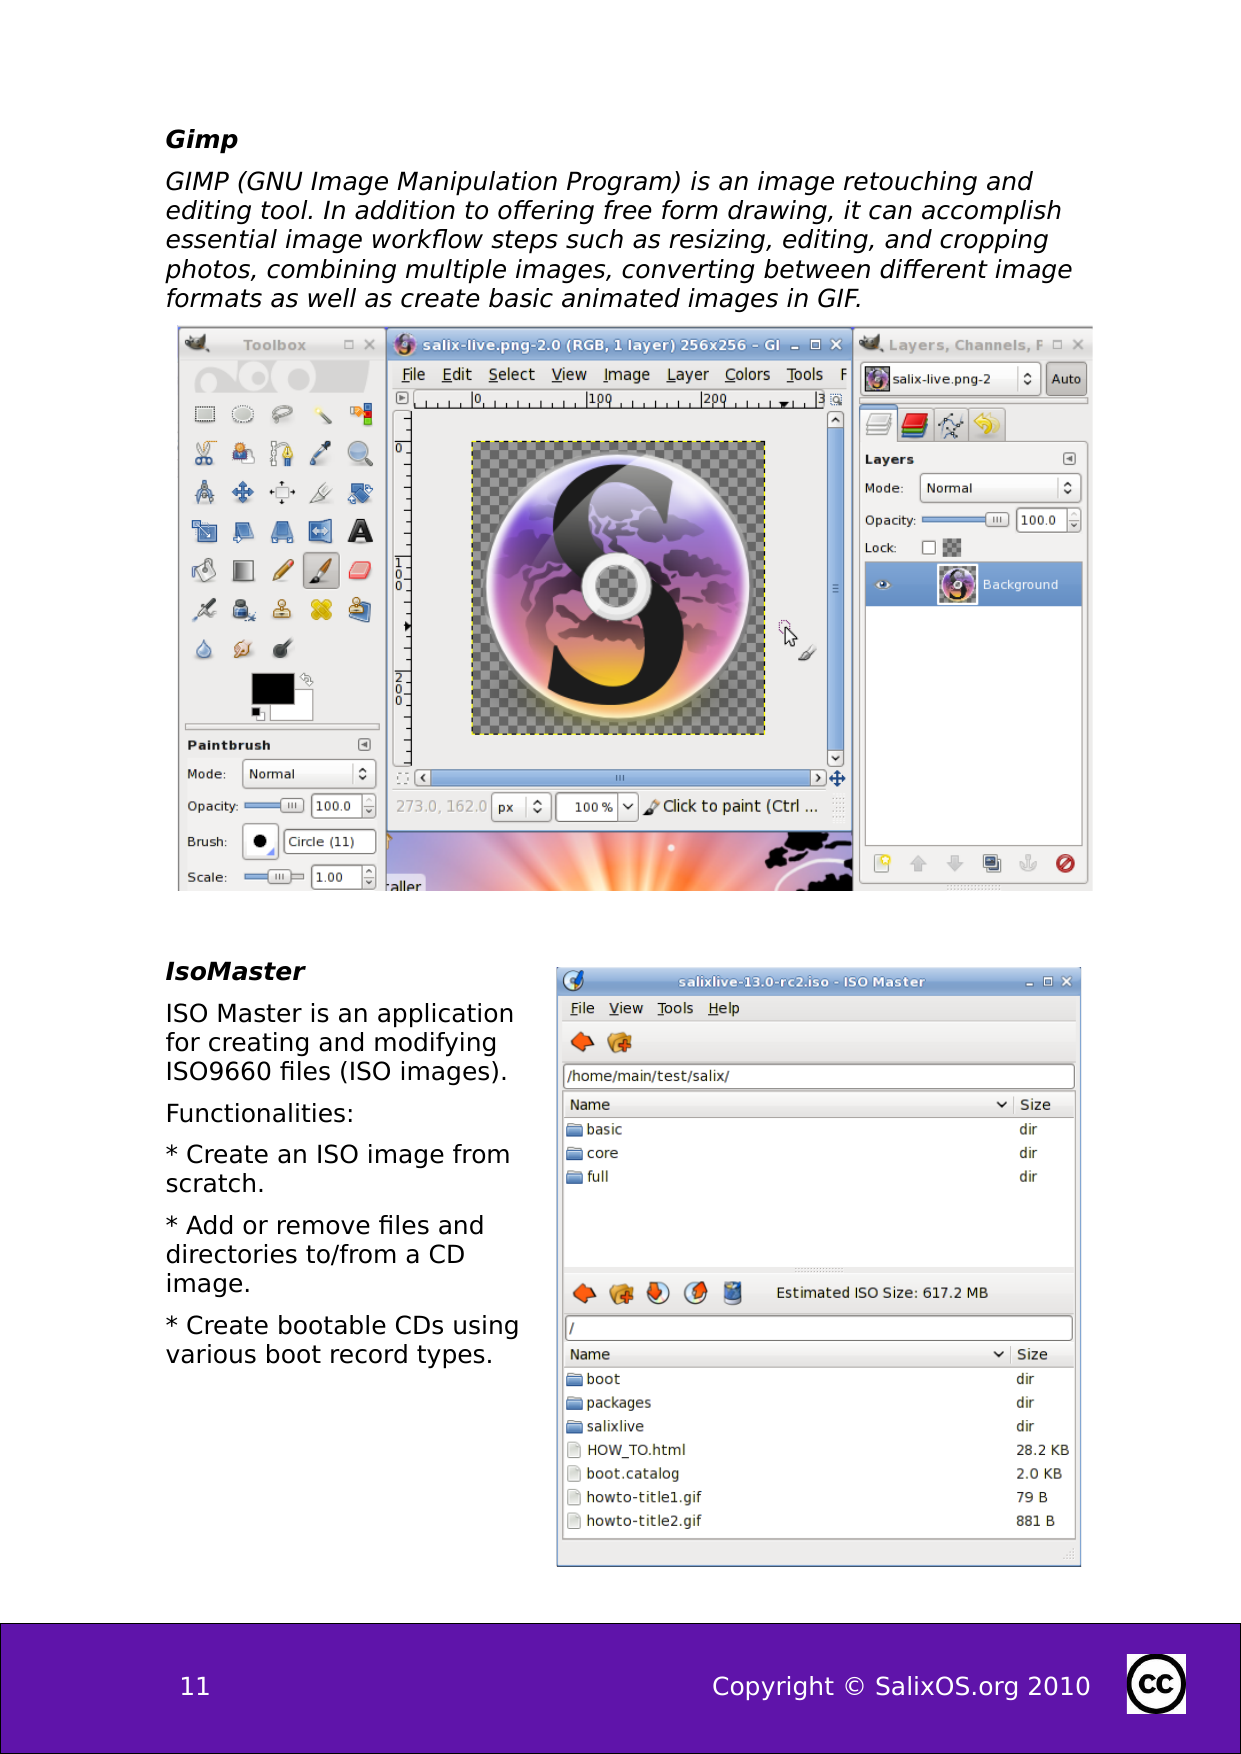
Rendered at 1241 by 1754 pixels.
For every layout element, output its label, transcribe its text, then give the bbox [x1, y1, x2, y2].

text * Add or remove files and directories to/from a CD image. [165, 1211, 556, 1299]
text [1082, 999, 1104, 1086]
text [1082, 1099, 1104, 1128]
picture [1126, 1654, 1186, 1714]
subtitle IsoMaster [165, 957, 1104, 986]
picture [556, 967, 1082, 1567]
text [1082, 1211, 1104, 1299]
text [1082, 1311, 1104, 1370]
subtitle Gimp [165, 126, 1104, 155]
text Functionalities: [165, 1099, 556, 1128]
text ISO Master is an application for creating and modifying ISO9660 files (ISO images). [165, 999, 556, 1086]
text * Create bootable CDs using various boot record types. [165, 1311, 556, 1370]
text * Create an ISO image from scratch. [165, 1141, 556, 1199]
text GIMP (GNU Image Manipulation Program) is an image retouching and editing tool. In addition to offering free form drawing, it can accomplish essential image workflow steps such as resizing, editing, and cropping photos, combining multiple images, converting between different image formats as well as create basic animated images in GIF. [165, 167, 1104, 313]
text [1082, 1141, 1104, 1199]
picture [177, 325, 1093, 891]
